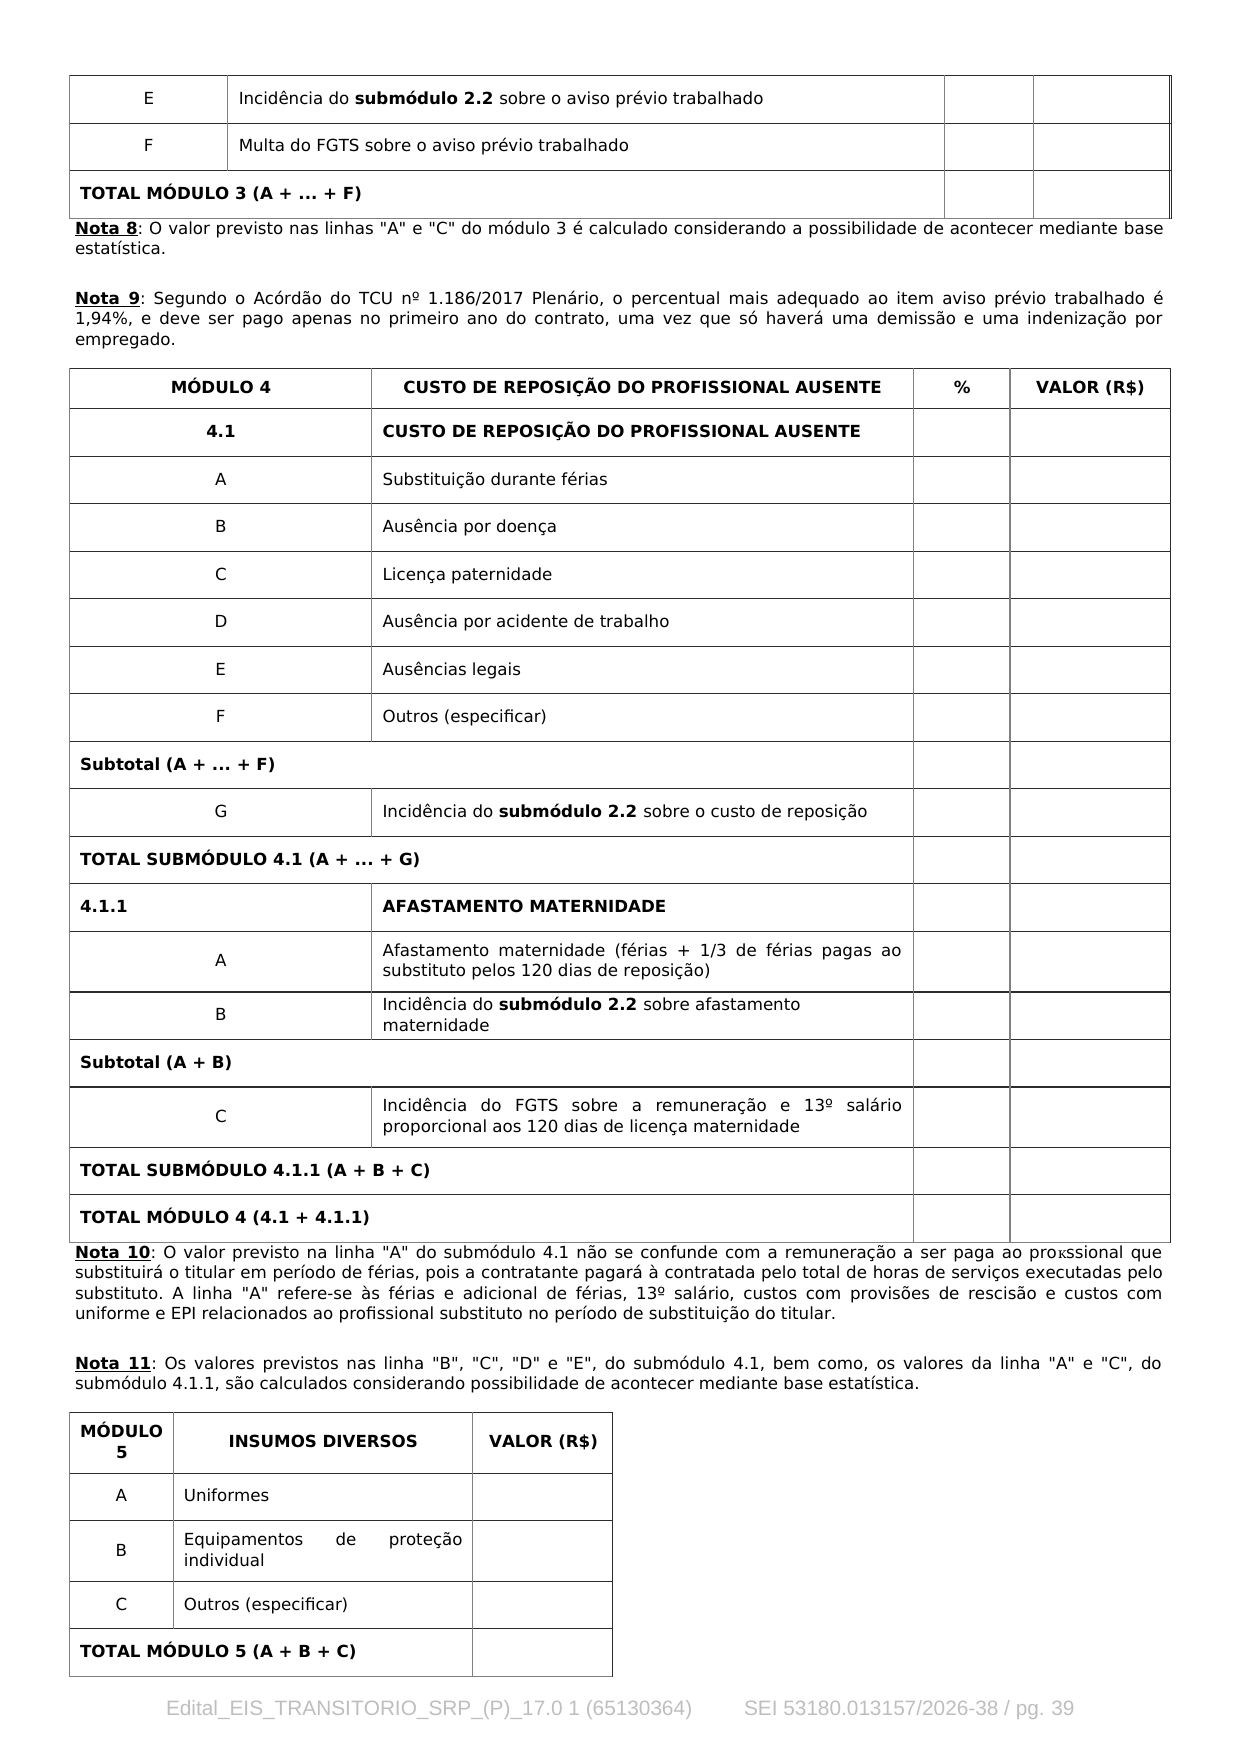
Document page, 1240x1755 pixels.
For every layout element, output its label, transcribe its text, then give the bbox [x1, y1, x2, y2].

table_cell AFASTAMENTO MATERNIDADE [372, 884, 913, 931]
table_cell C [70, 552, 371, 598]
table_cell [473, 1582, 612, 1628]
table_cell Ausências legais [372, 647, 913, 693]
table_cell Multa do FGTS sobre o aviso prévio trabalhado [228, 124, 944, 170]
table_cell [914, 1088, 1009, 1147]
table_cell E [70, 76, 227, 122]
table_cell Incidência do submódulo 2.2 sobre afastamento maternidade [372, 993, 913, 1039]
table_cell TOTAL MÓDULO 5 (A + B + C) [70, 1629, 472, 1676]
table_cell A [70, 932, 371, 991]
table_cell D [70, 599, 371, 646]
table_cell Uniformes [174, 1474, 472, 1520]
table_cell [1011, 552, 1170, 598]
table_cell [914, 932, 1009, 991]
table_cell [1011, 504, 1170, 551]
table_cell [914, 993, 1009, 1039]
table_cell [1011, 1148, 1170, 1194]
table_cell Subtotal (A + B) [70, 1040, 913, 1086]
table_cell [914, 1040, 1009, 1086]
table_cell [1011, 1088, 1170, 1147]
table_cell [945, 76, 1033, 122]
table_cell B [70, 504, 371, 551]
table_cell TOTAL SUBMÓDULO 4.1.1 (A + B + C) [70, 1148, 913, 1194]
table_cell [914, 552, 1009, 598]
table_cell [914, 742, 1009, 788]
table_cell [1011, 409, 1170, 456]
table_cell [1011, 742, 1170, 788]
table_cell [1011, 837, 1170, 883]
table_header CUSTO DE REPOSIÇÃO DO PROFISSIONAL AUSENTE [372, 369, 913, 408]
table_cell C [70, 1088, 371, 1147]
table_cell [945, 124, 1033, 170]
table_cell [1034, 76, 1169, 122]
table_header % [914, 369, 1009, 408]
table_cell [1011, 789, 1170, 836]
table_header VALOR (R$) [1011, 369, 1170, 408]
table_cell Incidência do FGTS sobre a remuneração e 13º salário proporcional aos 120 dias de licença maternidade [372, 1088, 913, 1147]
table_cell [914, 837, 1009, 883]
table_cell C [70, 1582, 173, 1628]
table_cell 4.1 [70, 409, 371, 456]
table_cell [914, 409, 1009, 456]
table_header INSUMOS DIVERSOS [174, 1413, 472, 1473]
table_cell [473, 1474, 612, 1520]
table_cell 4.1.1 [70, 884, 371, 931]
table_cell Afastamento maternidade (férias + 1/3 de férias pagas ao substituto pelos 120 dias de reposição) [372, 932, 913, 991]
table_cell B [70, 1521, 173, 1581]
table_cell A [70, 1474, 173, 1520]
table_cell Substituição durante férias [372, 457, 913, 503]
table_cell [1011, 932, 1170, 991]
table_cell [914, 694, 1009, 741]
table_cell [945, 171, 1033, 217]
table_cell [914, 789, 1009, 836]
table_cell CUSTO DE REPOSIÇÃO DO PROFISSIONAL AUSENTE [372, 409, 913, 456]
table_cell [1011, 647, 1170, 693]
table_header MÓDULO 4 [70, 369, 371, 408]
table_cell [914, 457, 1009, 503]
table_header MÓDULO 5 [70, 1413, 173, 1473]
table_cell TOTAL SUBMÓDULO 4.1 (A + ... + G) [70, 837, 913, 883]
table_cell [1011, 1040, 1170, 1086]
table_cell [1034, 124, 1169, 170]
table_cell Licença paternidade [372, 552, 913, 598]
table_cell Incidência do submódulo 2.2 sobre o custo de reposição [372, 789, 913, 836]
table_cell [1034, 171, 1169, 217]
table_cell G [70, 789, 371, 836]
text Nota 8: O valor previsto nas linhas "A" e "C" do módulo 3 é calculado considerando a possibilidade de acontecer mediante base estatística. [75, 219, 1164, 258]
table_cell Subtotal (A + ... + F) [70, 742, 913, 788]
table_header VALOR (R$) [473, 1413, 612, 1473]
table_cell Equipamentos de proteção individual [174, 1521, 472, 1581]
text Nota 11: Os valores previstos nas linha "B", "C", "D" e "E", do submódulo 4.1, bem como, os valores da linha "A" e "C", do submódulo 4.1.1, são calculados considerando possibilidade de acontecer mediante base estatística. [75, 1354, 1164, 1394]
table_cell B [70, 993, 371, 1039]
table_cell [473, 1629, 612, 1676]
table_cell Ausência por acidente de trabalho [372, 599, 913, 646]
table_cell [1011, 457, 1170, 503]
table_cell TOTAL MÓDULO 4 (4.1 + 4.1.1) [70, 1195, 913, 1242]
table_cell Incidência do submódulo 2.2 sobre o aviso prévio trabalhado [228, 76, 944, 122]
table_cell F [70, 124, 227, 170]
table_cell Ausência por doença [372, 504, 913, 551]
table_cell [914, 647, 1009, 693]
table_cell [1011, 599, 1170, 646]
table_cell E [70, 647, 371, 693]
table_cell Outros (especificar) [174, 1582, 472, 1628]
table_cell [914, 884, 1009, 931]
table_cell F [70, 694, 371, 741]
table_cell [914, 1148, 1009, 1194]
table_cell Outros (especificar) [372, 694, 913, 741]
table_cell [1011, 993, 1170, 1039]
table_cell [914, 504, 1009, 551]
table_cell [914, 599, 1009, 646]
table_cell [473, 1521, 612, 1581]
table_cell [1011, 694, 1170, 741]
table_cell TOTAL MÓDULO 3 (A + ... + F) [70, 171, 944, 217]
text Nota 9: Segundo o Acórdão do TCU nº 1.186/2017 Plenário, o percentual mais adequado ao item aviso prévio trabalhado é 1,94%, e deve ser pago apenas no primeiro ano do contrato, uma vez que só haverá uma demissão e uma indenização por empregado. [75, 289, 1164, 349]
text Nota 10: O valor previsto na linha "A" do submódulo 4.1 não se confunde com a remuneração a ser paga ao prossional que substituirá o titular em período de férias, pois a contratante pagará à contratada pelo total de horas de serviços executadas pelo substituto. A linha "A" refere-se às férias e adicional de férias, 13º salário, custos com provisões de rescisão e custos com uniforme e EPI relacionados ao profissional substituto no período de substituição do titular. [75, 1243, 1164, 1323]
table_cell A [70, 457, 371, 503]
table_cell [914, 1195, 1009, 1242]
table_cell [1011, 1195, 1170, 1242]
table_cell [1011, 884, 1170, 931]
